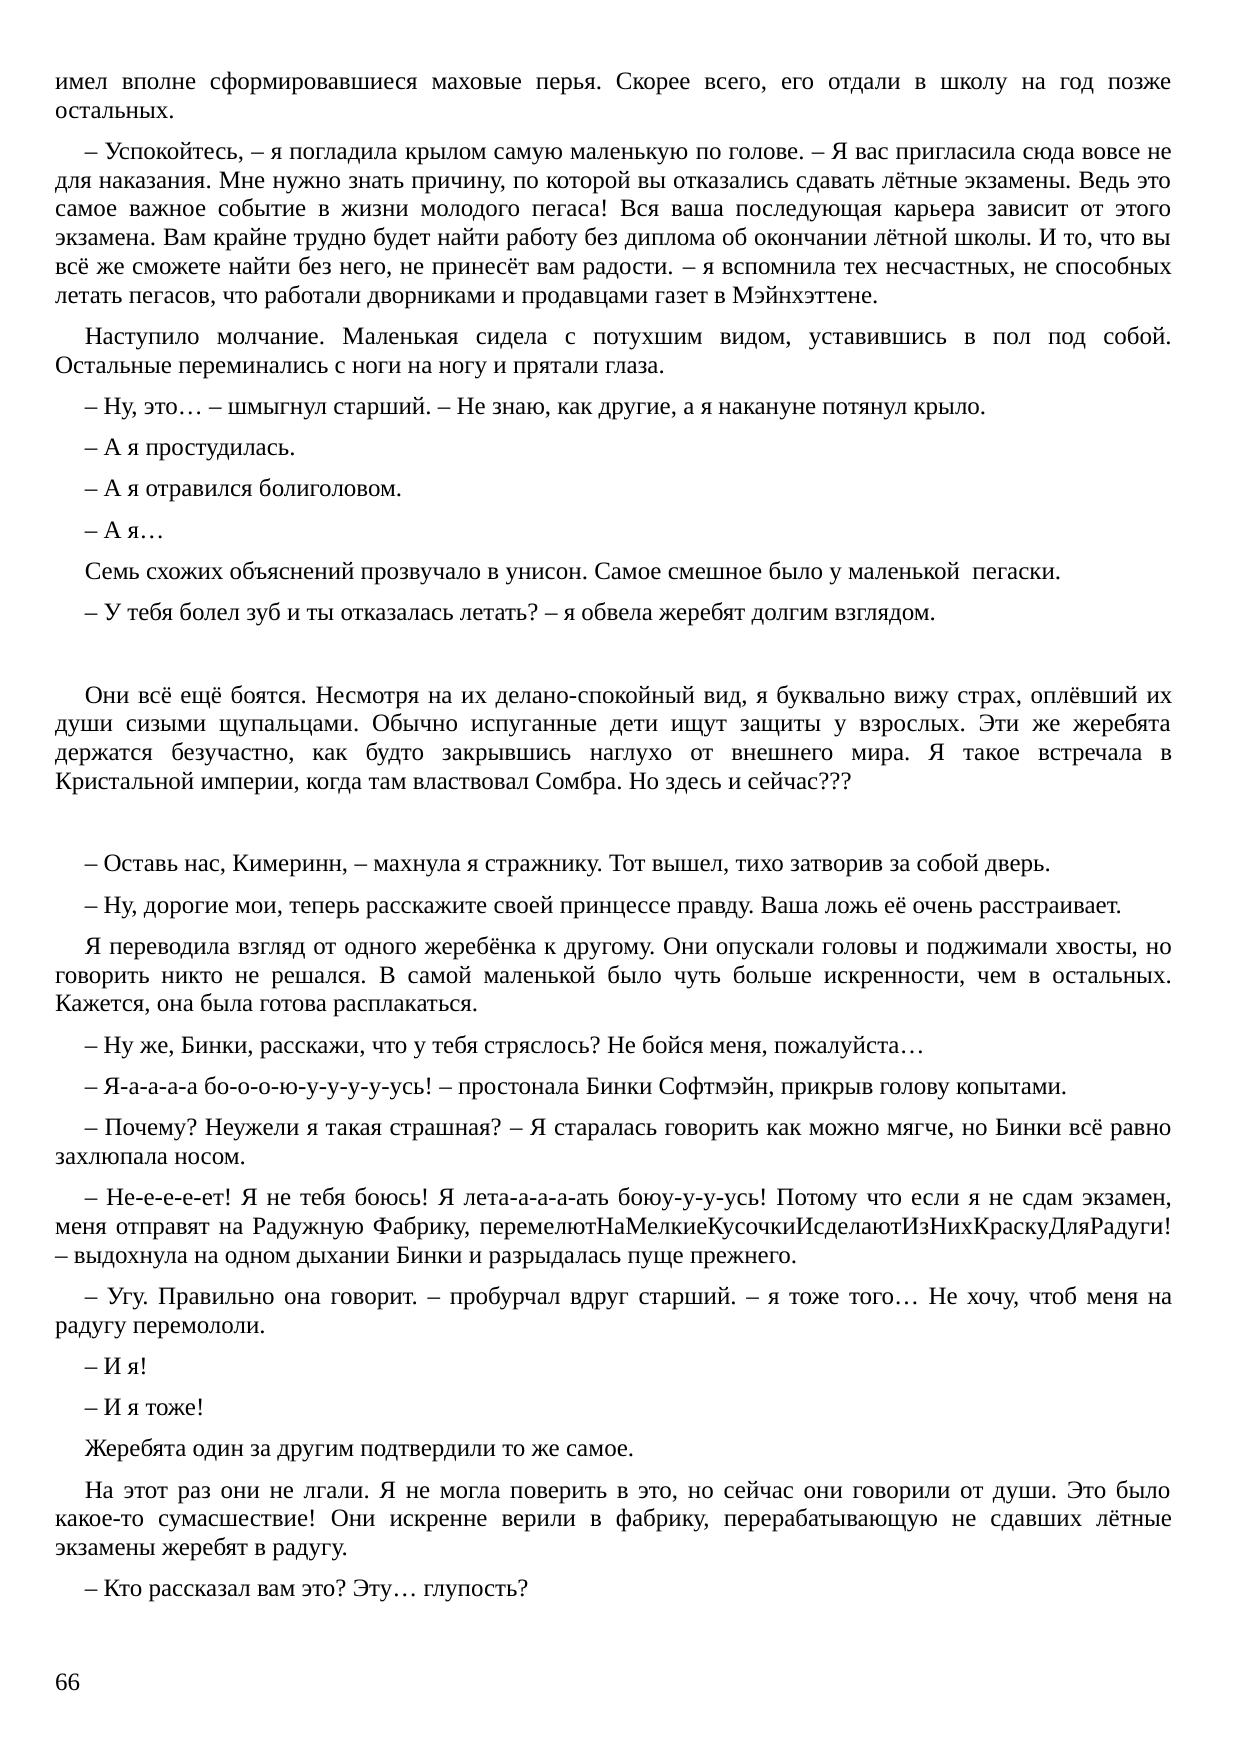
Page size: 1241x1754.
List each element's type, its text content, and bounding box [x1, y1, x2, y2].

text – Я-а-а-а-а бо-о-о-ю-у-у-у-у-усь! – простонала Бинки Софтмэйн, прикрыв голову копытами. [55, 1071, 1173, 1100]
text На этот раз они не лгали. Я не могла поверить в это, но сейчас они говорили от души. Это было какое-то сумасшествие! Они искренне верили в фабрику, перерабатывающую не сдавших лётные экзамены жеребят в радугу. [55, 1475, 1173, 1561]
text – Почему? Неужели я такая страшная? – Я старалась говорить как можно мягче, но Бинки всё равно захлюпала носом. [55, 1112, 1173, 1170]
text – А я простудилась. [55, 432, 1173, 461]
text – Оставь нас, Кимеринн, – махнула я стражнику. Тот вышел, тихо затворив за собой дверь. [55, 848, 1173, 877]
text – А я отравился болиголовом. [55, 473, 1173, 502]
text – И я! [55, 1351, 1173, 1380]
text Они всё ещё боятся. Несмотря на их делано-спокойный вид, я буквально вижу страх, оплёвший их души сизыми щупальцами. Обычно испуганные дети ищут защиты у взрослых. Эти же жеребята держатся безучастно, как будто закрывшись наглухо от внешнего мира. Я такое встречала в Кристальной империи, когда там властвовал Сомбра. Но здесь и сейчас??? [55, 680, 1173, 795]
text – А я… [55, 515, 1173, 543]
text имел вполне сформировавшиеся маховые перья. Скорее всего, его отдали в школу на год позже остальных. [55, 66, 1173, 123]
text – Не-е-е-е-ет! Я не тебя боюсь! Я лета-а-а-а-ать боюу-у-у-усь! Потому что если я не сдам экзамен, меня отправят на Радужную Фабрику, перемелютНаМелкиеКусочкиИсделаютИзНихКраскуДляРадуги! – выдохнула на одном дыхании Бинки и разрыдалась пуще прежнего. [55, 1182, 1173, 1268]
text – У тебя болел зуб и ты отказалась летать? – я обвела жеребят долгим взглядом. [55, 597, 1173, 626]
text – Ну, дорогие мои, теперь расскажите своей принцессе правду. Ваша ложь её очень расстраивает. [55, 890, 1173, 918]
text – Успокойтесь, – я погладила крылом самую маленькую по голове. – Я вас пригласила сюда вовсе не для наказания. Мне нужно знать причину, по которой вы отказались сдавать лётные экзамены. Ведь это самое важное событие в жизни молодого пегаса! Вся ваша последующая карьера зависит от этого экзамена. Вам крайне трудно будет найти работу без диплома об окончании лётной школы. И то, что вы всё же сможете найти без него, не принесёт вам радости. – я вспомнила тех несчастных, не способных летать пегасов, что работали дворниками и продавцами газет в Мэйнхэттене. [55, 136, 1173, 308]
text Семь схожих объяснений прозвучало в унисон. Самое смешное было у маленькой пегаски. [55, 556, 1173, 585]
text – Угу. Правильно она говорит. – пробурчал вдруг старший. – я тоже того… Не хочу, чтоб меня на радугу перемололи. [55, 1281, 1173, 1338]
text Я переводила взгляд от одного жеребёнка к другому. Они опускали головы и поджимали хвосты, но говорить никто не решался. В самой маленькой было чуть больше искренности, чем в остальных. Кажется, она была готова расплакаться. [55, 931, 1173, 1017]
text – Кто рассказал вам это? Эту… глупость? [55, 1573, 1173, 1602]
text Жеребята один за другим подтвердили то же самое. [55, 1433, 1173, 1462]
text Наступило молчание. Маленькая сидела с потухшим видом, уставившись в пол под собой. Остальные переминались с ноги на ногу и прятали глаза. [55, 321, 1173, 378]
text – Ну, это… – шмыгнул старший. – Не знаю, как другие, а я накануне потянул крыло. [55, 391, 1173, 420]
text – И я тоже! [55, 1392, 1173, 1421]
text – Ну же, Бинки, расскажи, что у тебя стряслось? Не бойся меня, пожалуйста… [55, 1030, 1173, 1058]
